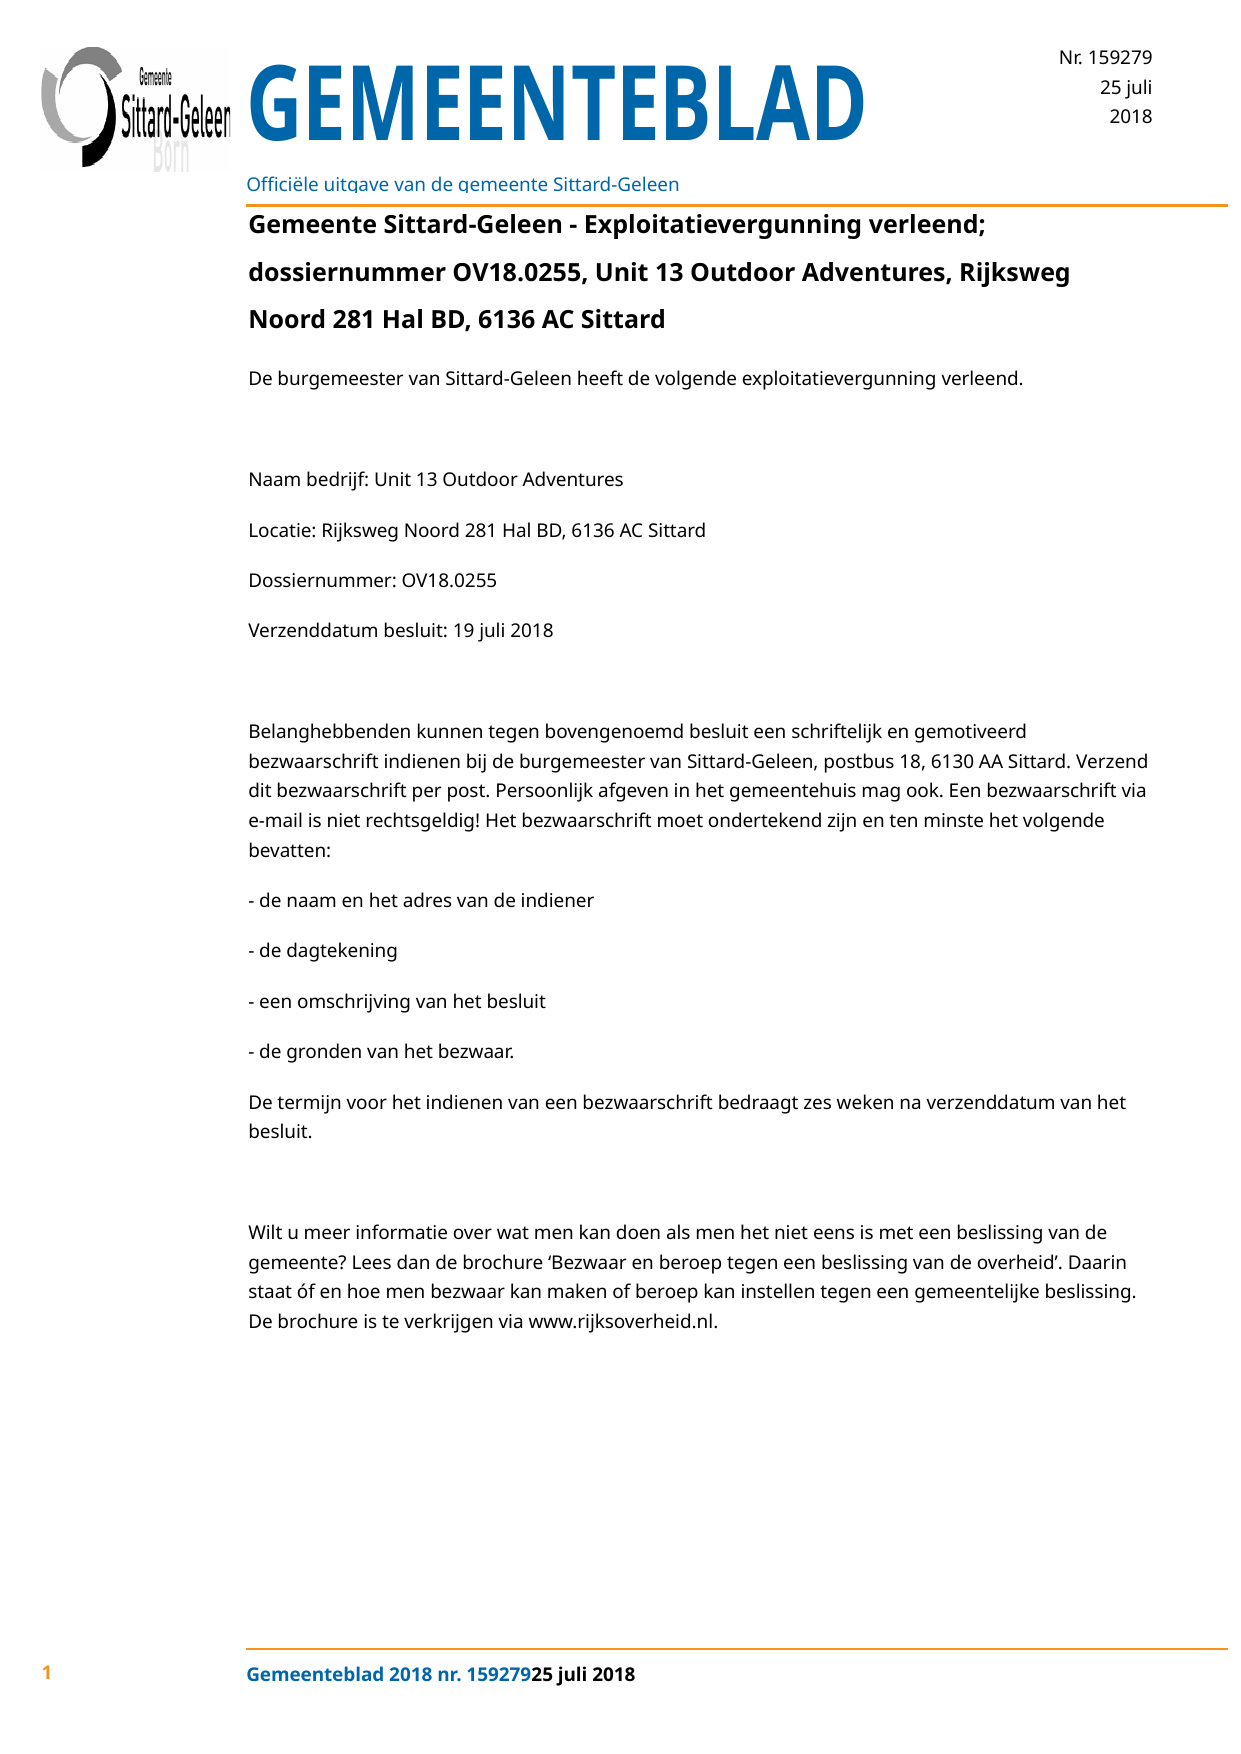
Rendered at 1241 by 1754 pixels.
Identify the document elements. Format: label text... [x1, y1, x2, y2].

text Wilt u meer informatie over wat men kan doen als men het niet eens is met een beslissing van de gemeente? Lees dan de brochure ‘Bezwaar en beroep tegen een beslissing van de overheid’. Daarin staat óf en hoe men bezwaar kan maken of beroep kan instellen tegen een gemeentelijke beslissing. De brochure is te verkrijgen via www.rijksoverheid.nl. [248, 1219, 1152, 1334]
text - de gronden van het bezwaar. [248, 1038, 1152, 1064]
picture [41, 47, 231, 172]
text - de naam en het adres van de indiener [248, 887, 1152, 913]
text Naam bedrijf: Unit 13 Outdoor Adventures [248, 466, 1152, 492]
text - de dagtekening [248, 938, 1152, 963]
text Gemeente Sittard-Geleen - Exploitatievergunning verleend; dossiernummer OV18.0255, Unit 13 Outdoor Adventures, Rijksweg Noord 281 Hal BD, 6136 AC Sittard [248, 207, 1152, 336]
text De termijn voor het indienen van een bezwaarschrift bedraagt zes weken na verzenddatum van het besluit. [248, 1089, 1152, 1144]
text Verzenddatum besluit: 19 juli 2018 [248, 618, 1152, 643]
text De burgemeester van Sittard-Geleen heeft de volgende exploitatievergunning verleend. [248, 366, 1152, 391]
text Belanghebbenden kunnen tegen bovengenoemd besluit een schriftelijk en gemotiveerd bezwaarschrift indienen bij de burgemeester van Sittard-Geleen, postbus 18, 6130 AA Sittard. Verzend dit bezwaarschrift per post. Persoonlijk afgeven in het gemeentehuis mag ook. Een bezwaarschrift via e-mail is niet rechtsgeldig! Het bezwaarschrift moet ondertekend zijn en ten minste het volgende bevatten: [248, 718, 1152, 862]
text Dossiernummer: OV18.0255 [248, 567, 1152, 593]
text - een omschrijving van het besluit [248, 988, 1152, 1014]
text Locatie: Rijksweg Noord 281 Hal BD, 6136 AC Sittard [248, 517, 1152, 542]
